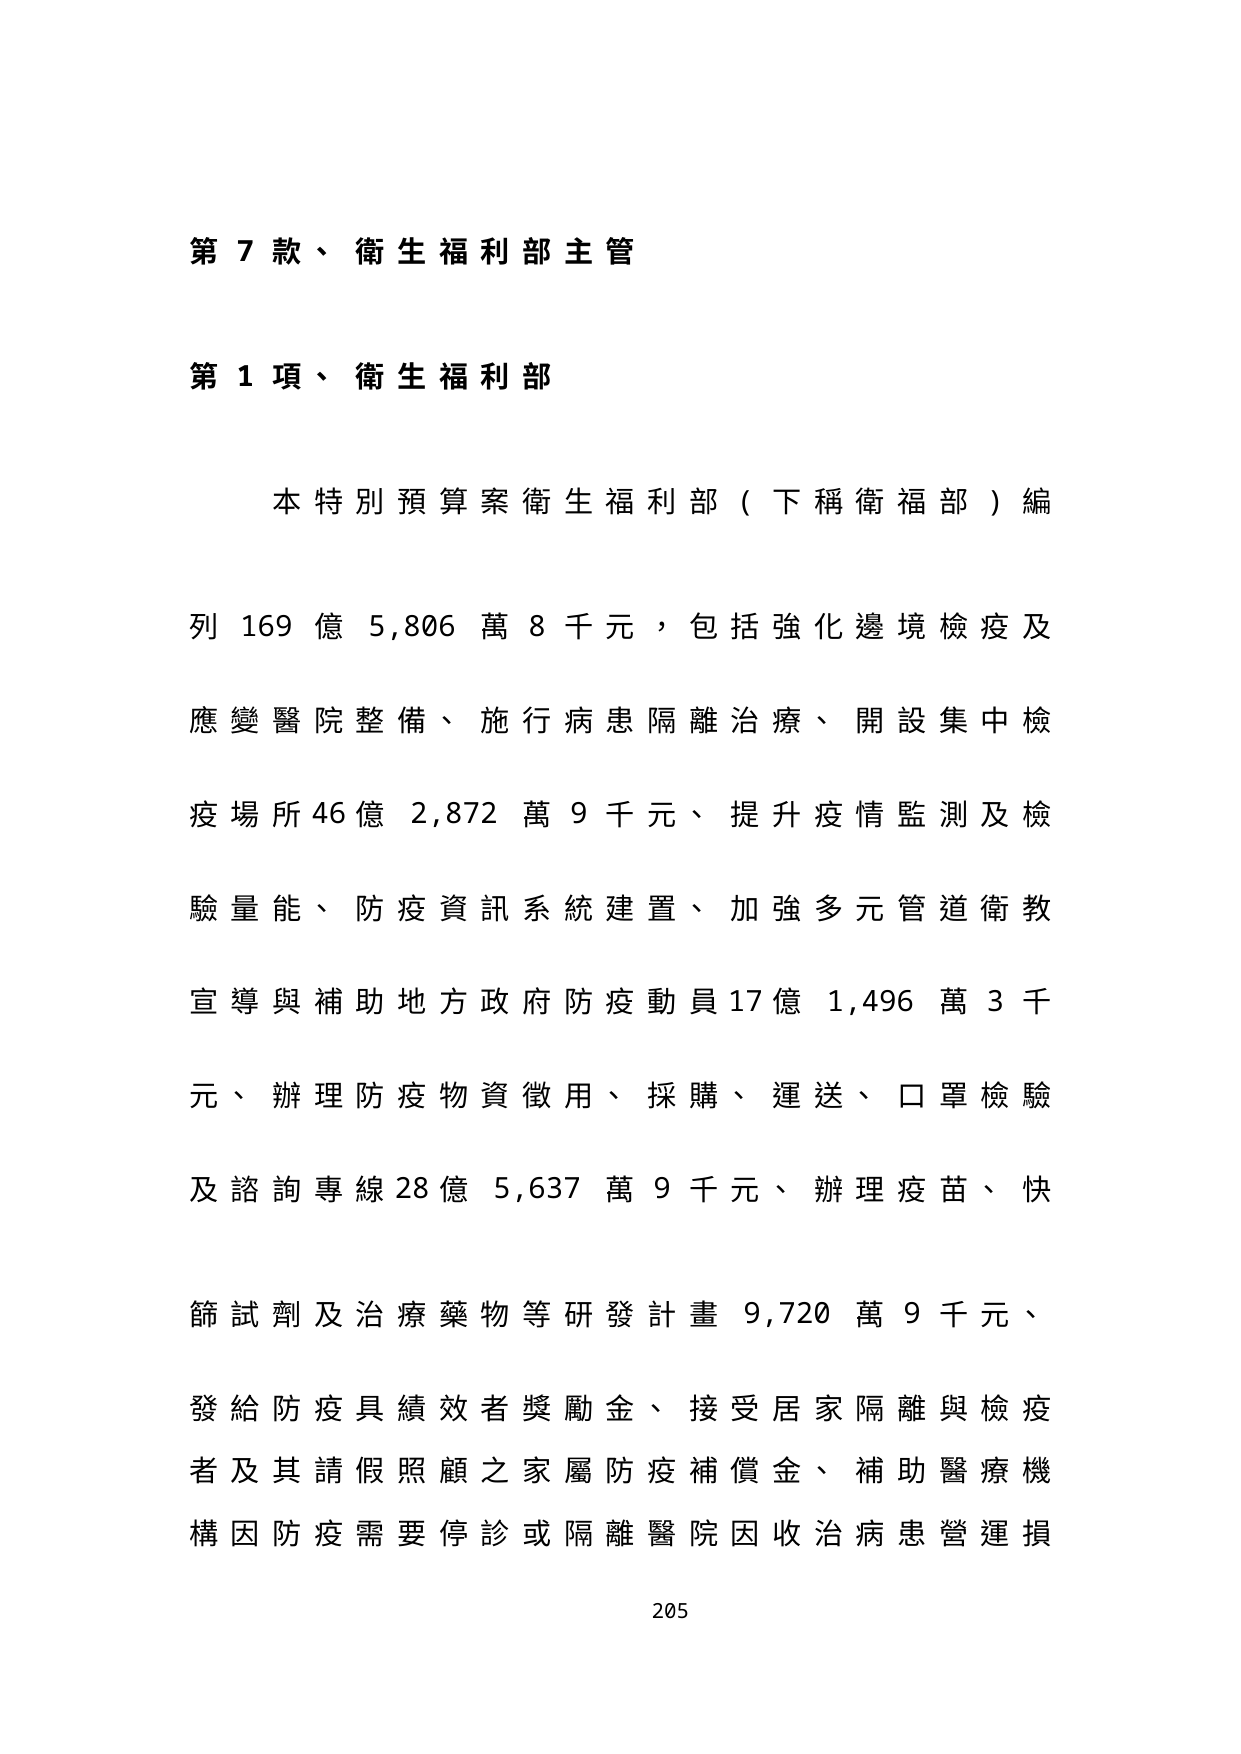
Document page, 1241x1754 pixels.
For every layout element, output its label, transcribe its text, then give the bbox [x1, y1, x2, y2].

text 第7款、衛生福利部主管 [183, 177, 1058, 302]
text 本特別預算案衛生福利部(下稱衛福部)編列169億5,806萬8千元，包括強化邊境檢疫及應變醫院整備、施行病患隔離治療、開設集中檢疫場所46億2,872萬9千元、提升疫情監測及檢驗量能、防疫資訊系統建置、加強多元管道衛教宣導與補助地方政府防疫動員17億1,496萬3千元、辦理防疫物資徵用、採購、運送、口罩檢驗及諮詢專線28億5,637萬9千元、辦理疫苗、快篩試劑及治療藥物等研發計畫9,720萬9千元、發給防疫具績效者獎勵金、接受居家隔離與檢疫者及其請假照顧之家屬防疫補償金、補助醫療機構因防疫需要停診或隔離醫院因收治病患營運損 [183, 427, 1058, 1552]
text 第1項、衛生福利部 [183, 302, 1058, 427]
